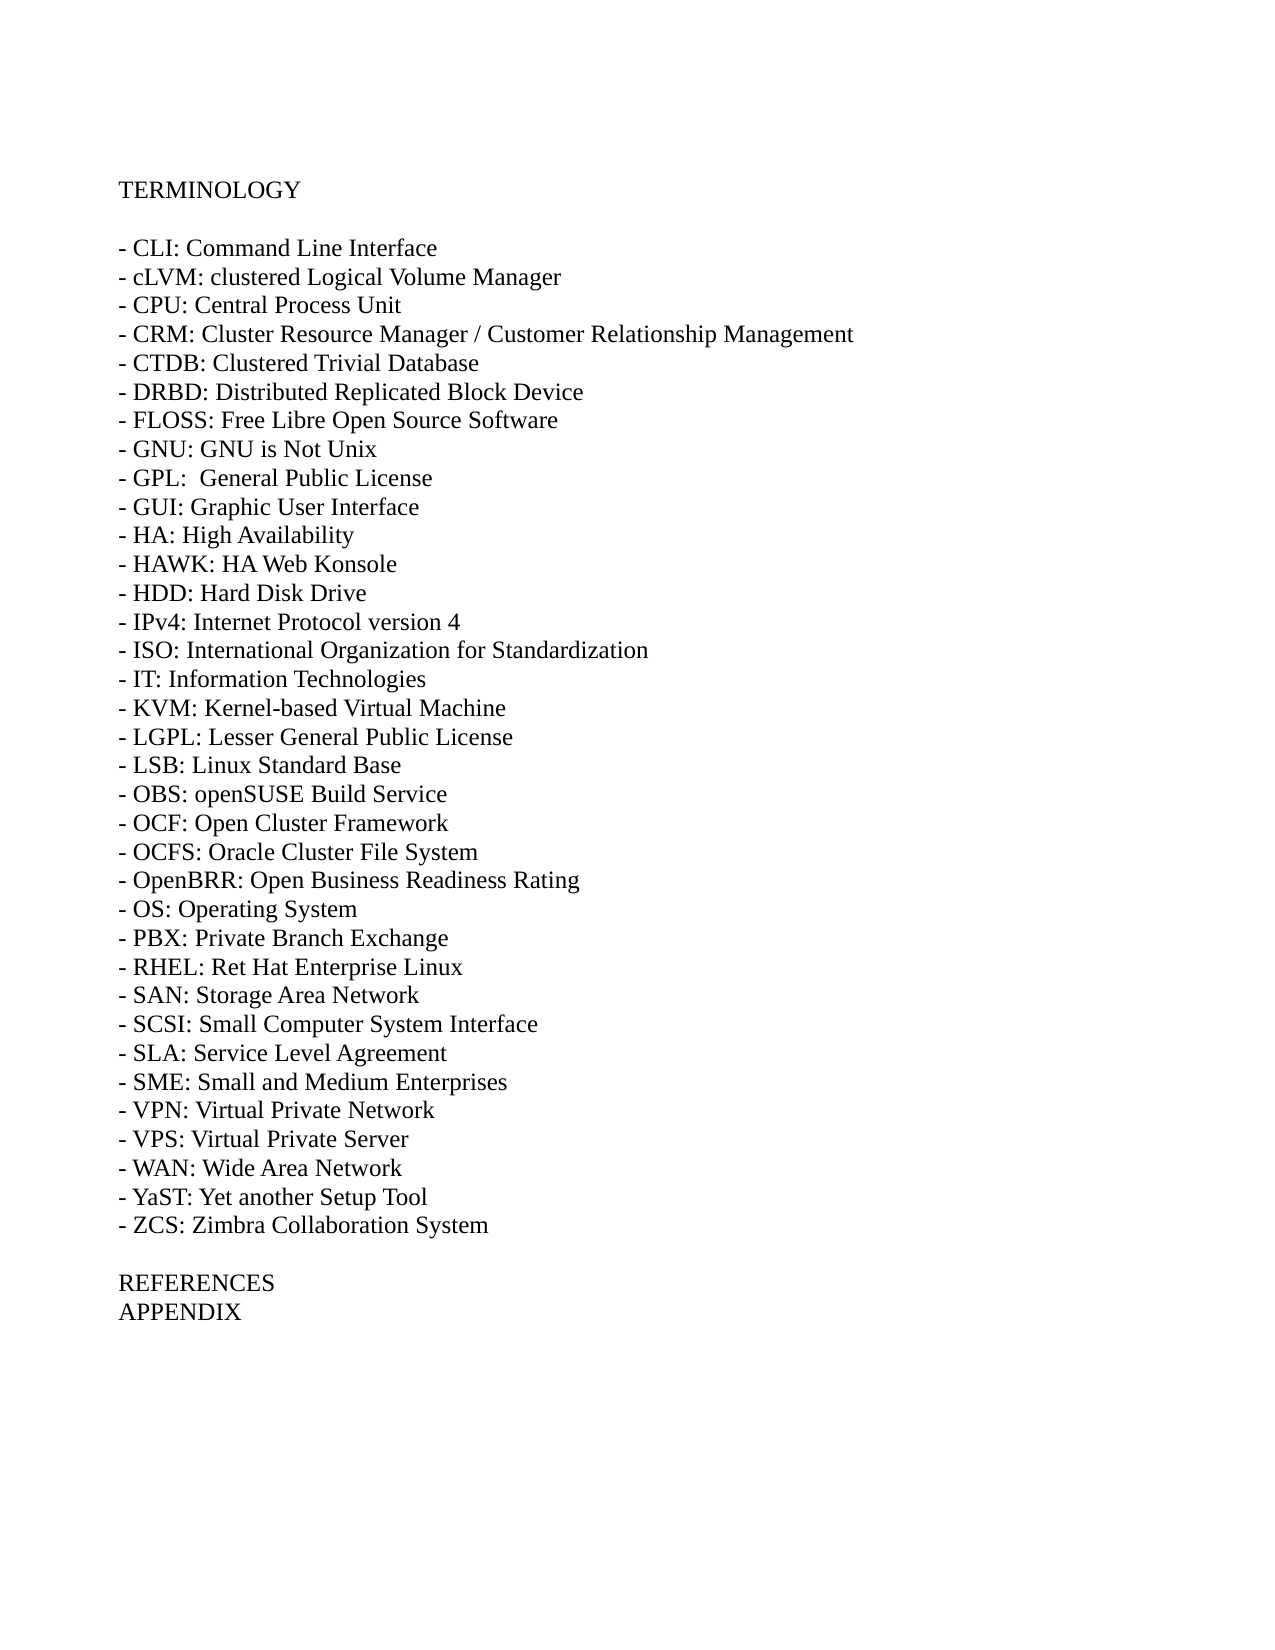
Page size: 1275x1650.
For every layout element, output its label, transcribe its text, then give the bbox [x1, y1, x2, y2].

text - OpenBRR: Open Business Readiness Rating [118, 866, 1157, 894]
text - IT: Information Technologies [118, 664, 1157, 693]
text - cLVM: clustered Logical Volume Manager [118, 262, 1157, 291]
text - VPS: Virtual Private Server [118, 1124, 1157, 1153]
text - PBX: Private Branch Exchange [118, 923, 1157, 952]
text - HAWK: HA Web Konsole [118, 549, 1157, 578]
text - ZCS: Zimbra Collaboration System [118, 1211, 1157, 1239]
text - GUI: Graphic User Interface [118, 492, 1157, 521]
text - CPU: Central Process Unit [118, 291, 1157, 319]
text - SME: Small and Medium Enterprises [118, 1067, 1157, 1096]
text - LGPL: Lesser General Public License [118, 722, 1157, 751]
text - OCF: Open Cluster Framework [118, 808, 1157, 837]
text - FLOSS: Free Libre Open Source Software [118, 406, 1157, 434]
text - SAN: Storage Area Network [118, 981, 1157, 1009]
text - RHEL: Ret Hat Enterprise Linux [118, 952, 1157, 981]
text APPENDIX [118, 1297, 1157, 1326]
text - HA: High Availability [118, 521, 1157, 549]
text - SLA: Service Level Agreement [118, 1038, 1157, 1067]
text - DRBD: Distributed Replicated Block Device [118, 377, 1157, 406]
text - SCSI: Small Computer System Interface [118, 1009, 1157, 1038]
text - VPN: Virtual Private Network [118, 1096, 1157, 1124]
text - IPv4: Internet Protocol version 4 [118, 607, 1157, 636]
text - OCFS: Oracle Cluster File System [118, 837, 1157, 866]
text - GPL: General Public License [118, 463, 1157, 492]
text - CRM: Cluster Resource Manager / Customer Relationship Management [118, 319, 1157, 348]
text - HDD: Hard Disk Drive [118, 578, 1157, 607]
text - OBS: openSUSE Build Service [118, 779, 1157, 808]
text - CTDB: Clustered Trivial Database [118, 348, 1157, 377]
text - GNU: GNU is Not Unix [118, 434, 1157, 463]
text - CLI: Command Line Interface [118, 233, 1157, 262]
text - KVM: Kernel-based Virtual Machine [118, 693, 1157, 722]
text - ISO: International Organization for Standardization [118, 636, 1157, 664]
text - WAN: Wide Area Network [118, 1153, 1157, 1182]
text - YaST: Yet another Setup Tool [118, 1182, 1157, 1211]
text - OS: Operating System [118, 894, 1157, 923]
text - LSB: Linux Standard Base [118, 751, 1157, 779]
text REFERENCES [118, 1268, 1157, 1297]
text TERMINOLOGY [118, 176, 1157, 204]
